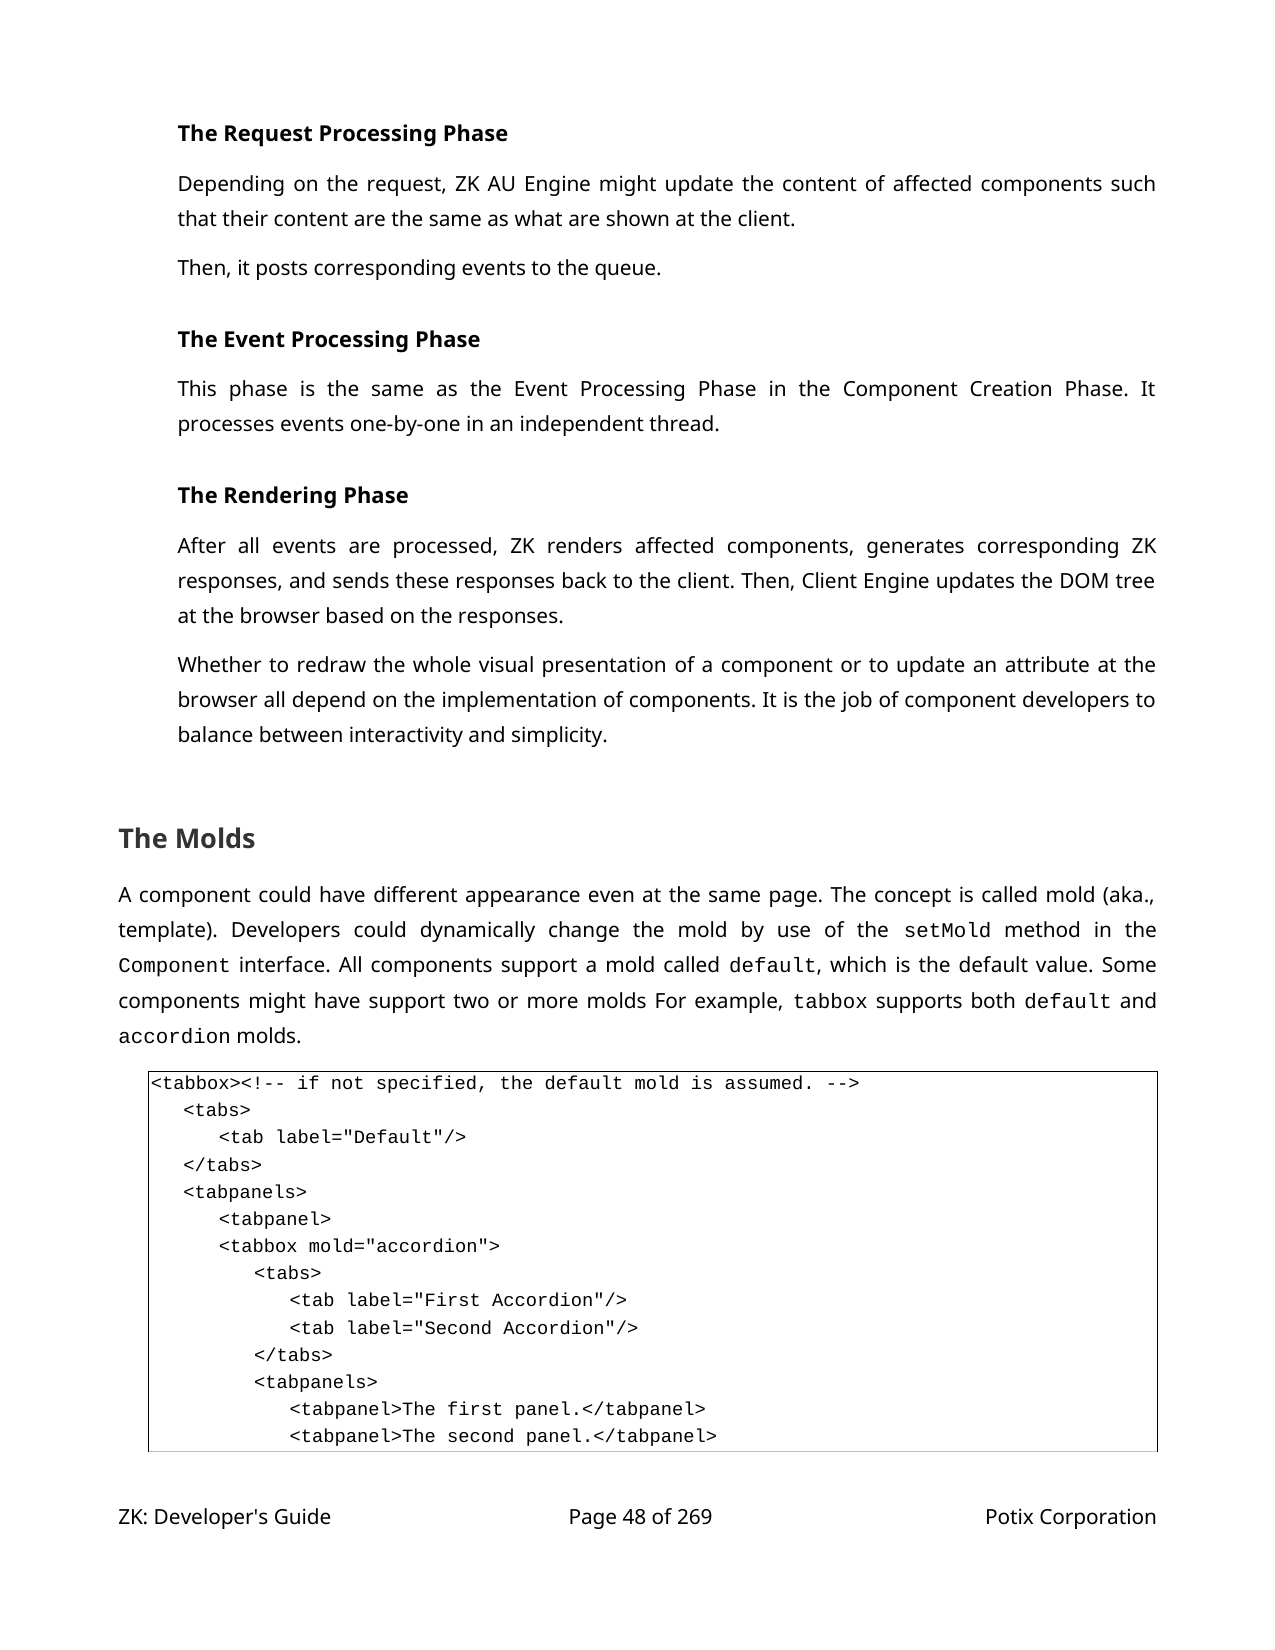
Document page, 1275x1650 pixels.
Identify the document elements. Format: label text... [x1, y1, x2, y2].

text <tabbox mold="accordion"> [149, 1234, 1157, 1258]
text <tabpanels> [149, 1179, 1157, 1204]
text Depending on the request, ZK AU Engine might update the content of affected components such that their content are the same as what are shown at the client. [177, 169, 1157, 232]
text After all events are processed, ZK renders affected components, generates corresponding ZK responses, and sends these responses back to the client. Then, Client Engine updates the DOM tree at the browser based on the responses. [177, 531, 1157, 629]
text </tabs> [149, 1343, 1157, 1367]
text <tabpanels> [149, 1370, 1157, 1394]
text <tabpanel>The first panel.</tabpanel> [149, 1397, 1157, 1421]
text <tabpanel>The second panel.</tabpanel> [149, 1424, 1157, 1451]
subtitle The Molds [118, 819, 1157, 856]
text Whether to redraw the whole visual presentation of a component or to update an attribute at the browser all depend on the implementation of components. It is the job of component developers to balance between interactivity and simplicity. [177, 650, 1157, 749]
text <tab label="First Accordion"/> [149, 1288, 1157, 1313]
text </tabs> [149, 1152, 1157, 1177]
text <tabs> [149, 1098, 1157, 1122]
text <tab label="Default"/> [149, 1125, 1157, 1149]
text <tabs> [149, 1261, 1157, 1285]
text This phase is the same as the Event Processing Phase in the Component Creation Phase. It processes events one-by-one in an independent thread. [177, 374, 1157, 438]
text <tab label="Second Accordion"/> [149, 1316, 1157, 1340]
subtitle The Event Processing Phase [177, 323, 1157, 353]
subtitle The Rendering Phase [177, 480, 1157, 510]
text <tabpanel> [149, 1207, 1157, 1231]
text Then, it posts corresponding events to the queue. [177, 253, 1157, 281]
text A component could have different appearance even at the same page. The concept is called mold (aka., template). Developers could dynamically change the mold by use of the setMold method in the Component interface. All components support a mold called default, which is the default value. Some components might have support two or more molds For example, tabbox supports both default and accordion molds. [118, 880, 1157, 1050]
subtitle The Request Processing Phase [177, 118, 1157, 148]
text <tabbox><!-- if not specified, the default mold is assumed. --> [149, 1072, 1157, 1095]
